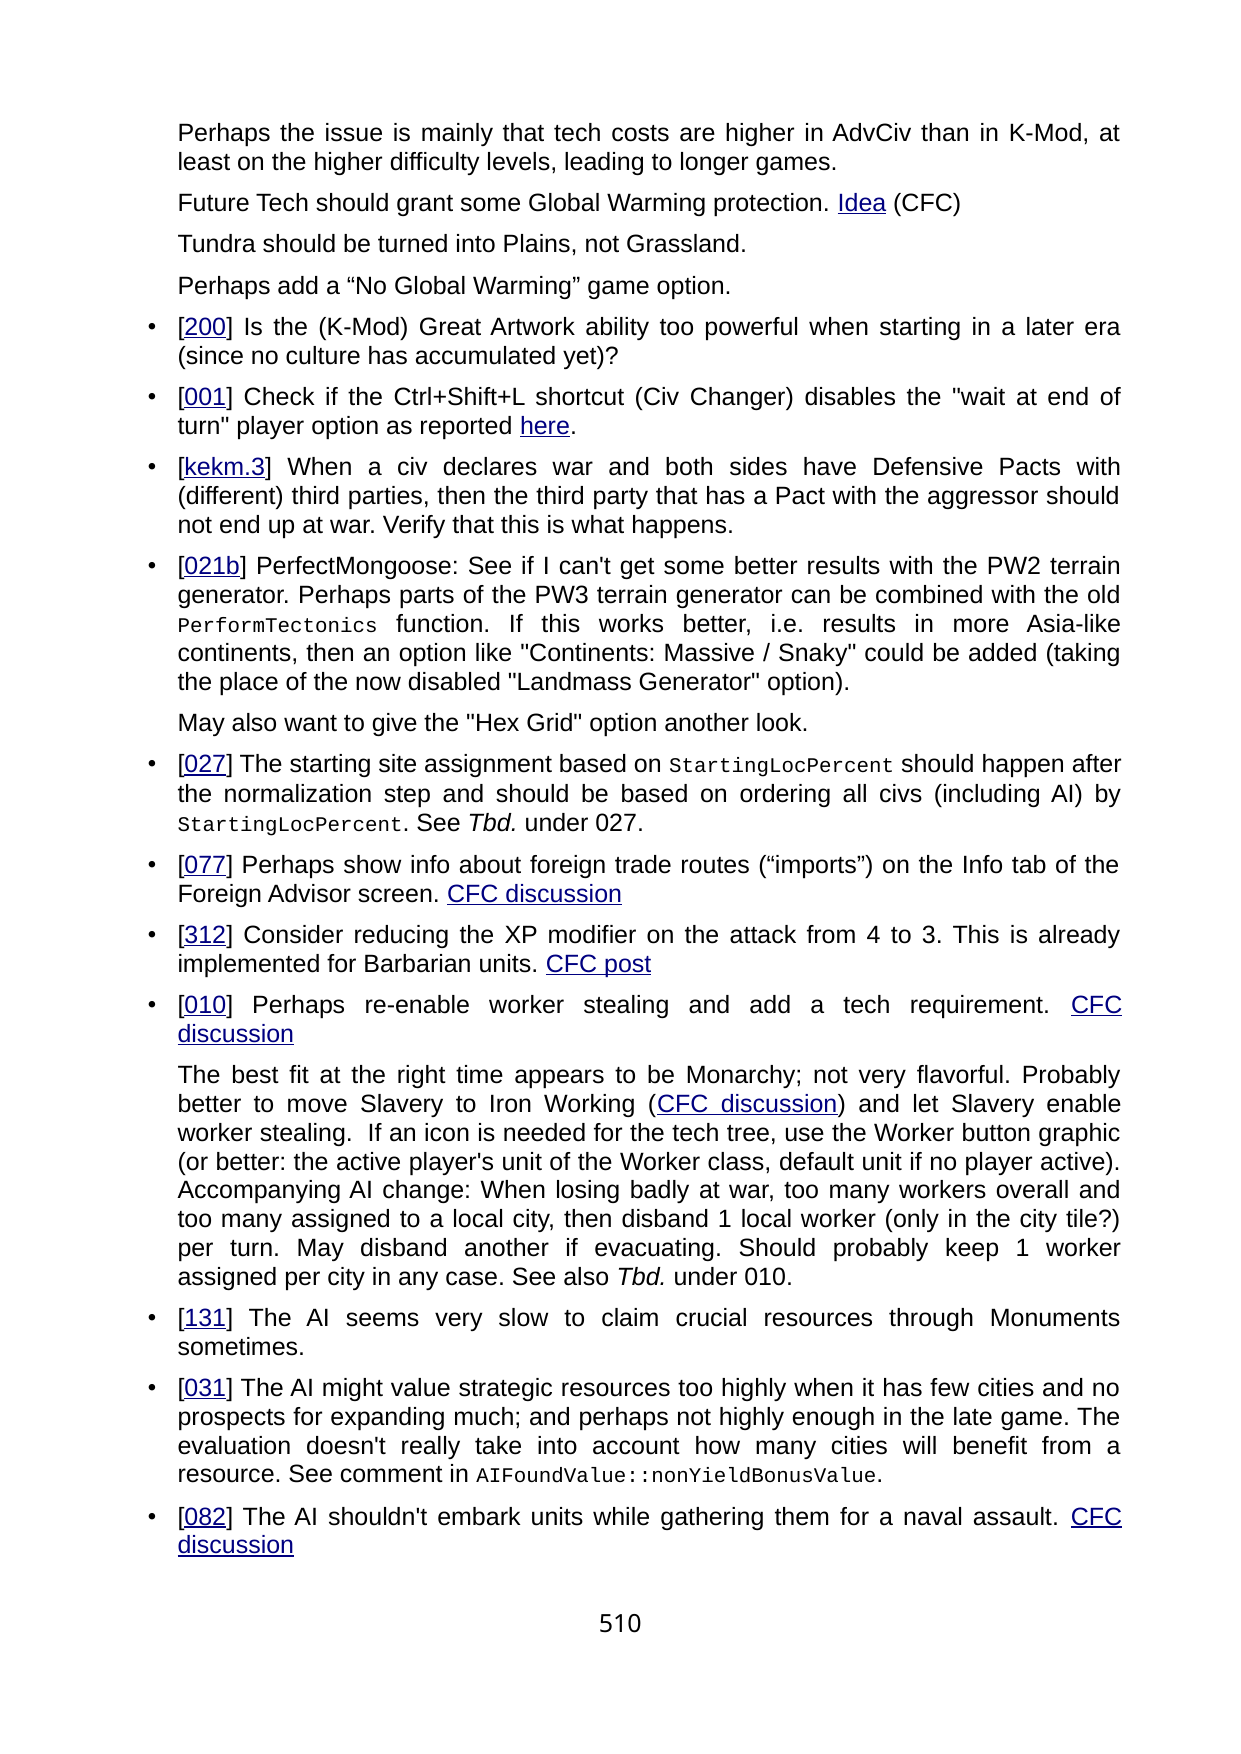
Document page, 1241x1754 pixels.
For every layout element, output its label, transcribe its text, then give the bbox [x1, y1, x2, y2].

list May also want to give the "Hex Grid" option another look. [148, 708, 1122, 737]
list [131] The AI seems very slow to claim crucial resources through Monuments sometimes. [148, 1303, 1122, 1361]
list [010] Perhaps re-enable worker stealing and add a tech requirement. CFC discussion [148, 990, 1122, 1048]
list [027] The starting site assignment based on StartingLocPercent should happen after the normalization step and should be based on ordering all civs (including AI) by StartingLocPercent. See Tbd. under 027. [148, 749, 1122, 838]
list [021b] PerfectMongoose: See if I can't get some better results with the PW2 terrain generator. Perhaps parts of the PW3 terrain generator can be combined with the old PerformTectonics function. If this works better, i.e. results in more Asia-like continents, then an option like "Continents: Massive / Snaky" could be added (taking the place of the now disabled "Landmass Generator" option). [148, 551, 1122, 696]
list Future Tech should grant some Global Warming protection. Idea (CFC) [148, 188, 1122, 217]
list [200] Is the (K-Mod) Great Artwork ability too powerful when starting in a later era (since no culture has accumulated yet)? [148, 312, 1122, 369]
list [312] Consider reducing the XP modifier on the attack from 4 to 3. This is already implemented for Barbarian units. CFC post [148, 920, 1122, 978]
list Perhaps add a “No Global Warming” game option. [148, 271, 1122, 299]
list The best fit at the right time appears to be Monarchy; not very flavorful. Probably better to move Slavery to Iron Working (CFC discussion) and let Slavery enable worker stealing. If an icon is needed for the tech tree, use the Worker button graphic (or better: the active player's unit of the Worker class, default unit if no player active). Accompanying AI change: When losing badly at war, too many workers overall and too many assigned to a local city, then disband 1 local worker (only in the city tile?) per turn. May disband another if evacuating. Should probably keep 1 worker assigned per city in any case. See also Tbd. under 010. [148, 1060, 1122, 1290]
list [082] The AI shouldn't embark units while gathering them for a naval assault. CFC discussion [148, 1502, 1122, 1559]
list [031] The AI might value strategic resources too highly when it has few cities and no prospects for expanding much; and perhaps not highly enough in the late game. The evaluation doesn't really take into account how many cities will benefit from a resource. See comment in AIFoundValue::nonYieldBonusValue. [148, 1373, 1122, 1489]
list [001] Check if the Ctrl+Shift+L shortcut (Civ Changer) disables the "wait at end of turn" player option as reported here. [148, 382, 1122, 439]
list [077] Perhaps show info about foreign trade routes (“imports”) on the Info tab of the Foreign Advisor screen. CFC discussion [148, 850, 1122, 908]
list [kekm.3] When a civ declares war and both sides have Defensive Pacts with (different) third parties, then the third party that has a Pact with the aggressor should not end up at war. Verify that this is what happens. [148, 452, 1122, 538]
list Tundra should be turned into Plains, not Grassland. [148, 229, 1122, 258]
list Perhaps the issue is mainly that tech costs are higher in AdvCiv than in K-Mod, at least on the higher difficulty levels, leading to longer games. [148, 118, 1122, 176]
